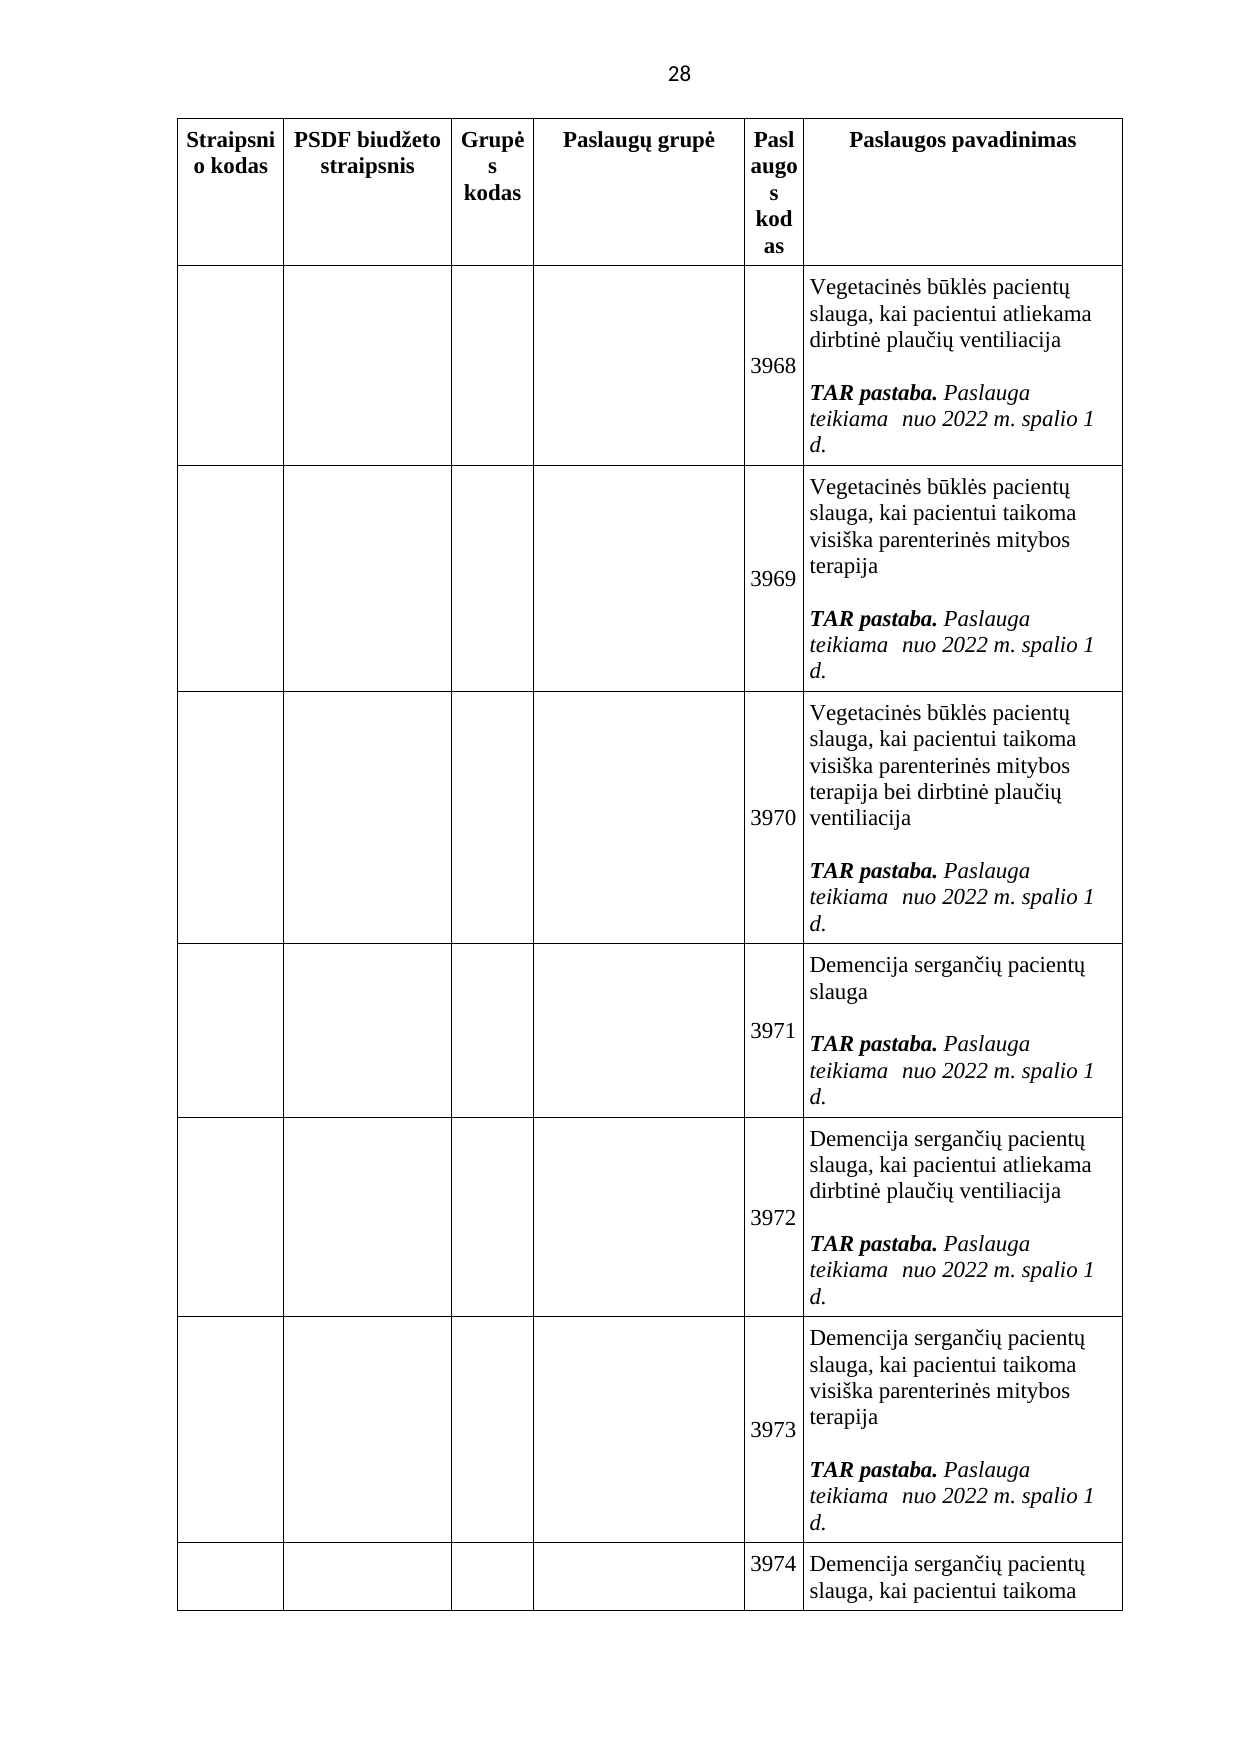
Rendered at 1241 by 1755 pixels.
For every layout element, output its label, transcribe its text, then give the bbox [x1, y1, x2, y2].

table_cell [178, 944, 283, 1117]
table_cell [178, 266, 283, 465]
table_cell [534, 466, 744, 691]
table_cell [534, 1118, 744, 1316]
table_cell [284, 692, 451, 943]
table_cell [284, 944, 451, 1117]
table_cell [178, 466, 283, 691]
table_cell Vegetacinės būklės pacientų slauga, kai pacientui taikoma visiška parenterinės mitybos terapija bei dirbtinė plaučių ventiliacija TAR pastaba. Paslauga teikiama nuo 2022 m. spalio 1 d. [804, 692, 1122, 943]
table_cell [284, 1317, 451, 1542]
table_cell 3968 [745, 266, 803, 465]
table_cell Vegetacinės būklės pacientų slauga, kai pacientui taikoma visiška parenterinės mitybos terapija TAR pastaba. Paslauga teikiama nuo 2022 m. spalio 1 d. [804, 466, 1122, 691]
table_cell [534, 944, 744, 1117]
table_header PSDF biudžeto straipsnis [284, 119, 451, 265]
table_cell [534, 1543, 744, 1610]
table_cell [178, 1118, 283, 1316]
table_header Paslaugos pavadinimas [804, 119, 1122, 265]
table_cell [534, 692, 744, 943]
table_header Paslaugų grupė [534, 119, 744, 265]
table_cell [452, 1543, 533, 1610]
table_cell [452, 466, 533, 691]
table_cell 3969 [745, 466, 803, 691]
table_cell [178, 1317, 283, 1542]
table_cell 3973 [745, 1317, 803, 1542]
table_cell [178, 692, 283, 943]
table_cell [452, 1118, 533, 1316]
table_cell [452, 1317, 533, 1542]
table_cell 3970 [745, 692, 803, 943]
table_header Paslaugos kodas [745, 119, 803, 265]
table_cell Demencija sergančių pacientų slauga, kai pacientui atliekama dirbtinė plaučių ventiliacija TAR pastaba. Paslauga teikiama nuo 2022 m. spalio 1 d. [804, 1118, 1122, 1316]
table_cell [178, 1543, 283, 1610]
table_cell Demencija sergančių pacientų slauga TAR pastaba. Paslauga teikiama nuo 2022 m. spalio 1 d. [804, 944, 1122, 1117]
table_cell [452, 266, 533, 465]
table_cell [284, 1118, 451, 1316]
table_cell [284, 1543, 451, 1610]
table_header Grupės kodas [452, 119, 533, 265]
table_cell Vegetacinės būklės pacientų slauga, kai pacientui atliekama dirbtinė plaučių ventiliacija TAR pastaba. Paslauga teikiama nuo 2022 m. spalio 1 d. [804, 266, 1122, 465]
table_cell [452, 692, 533, 943]
table_cell 3974 [745, 1543, 803, 1610]
table_cell Demencija sergančių pacientų slauga, kai pacientui taikoma visiška parenterinės mitybos terapija TAR pastaba. Paslauga teikiama nuo 2022 m. spalio 1 d. [804, 1317, 1122, 1542]
table_cell [452, 944, 533, 1117]
table_cell [534, 1317, 744, 1542]
table_cell 3971 [745, 944, 803, 1117]
table_cell Demencija sergančių pacientų slauga, kai pacientui taikoma [804, 1543, 1122, 1610]
table_cell [284, 466, 451, 691]
table_cell 3972 [745, 1118, 803, 1316]
table_header Straipsnio kodas [178, 119, 283, 265]
table_cell [534, 266, 744, 465]
table_cell [284, 266, 451, 465]
